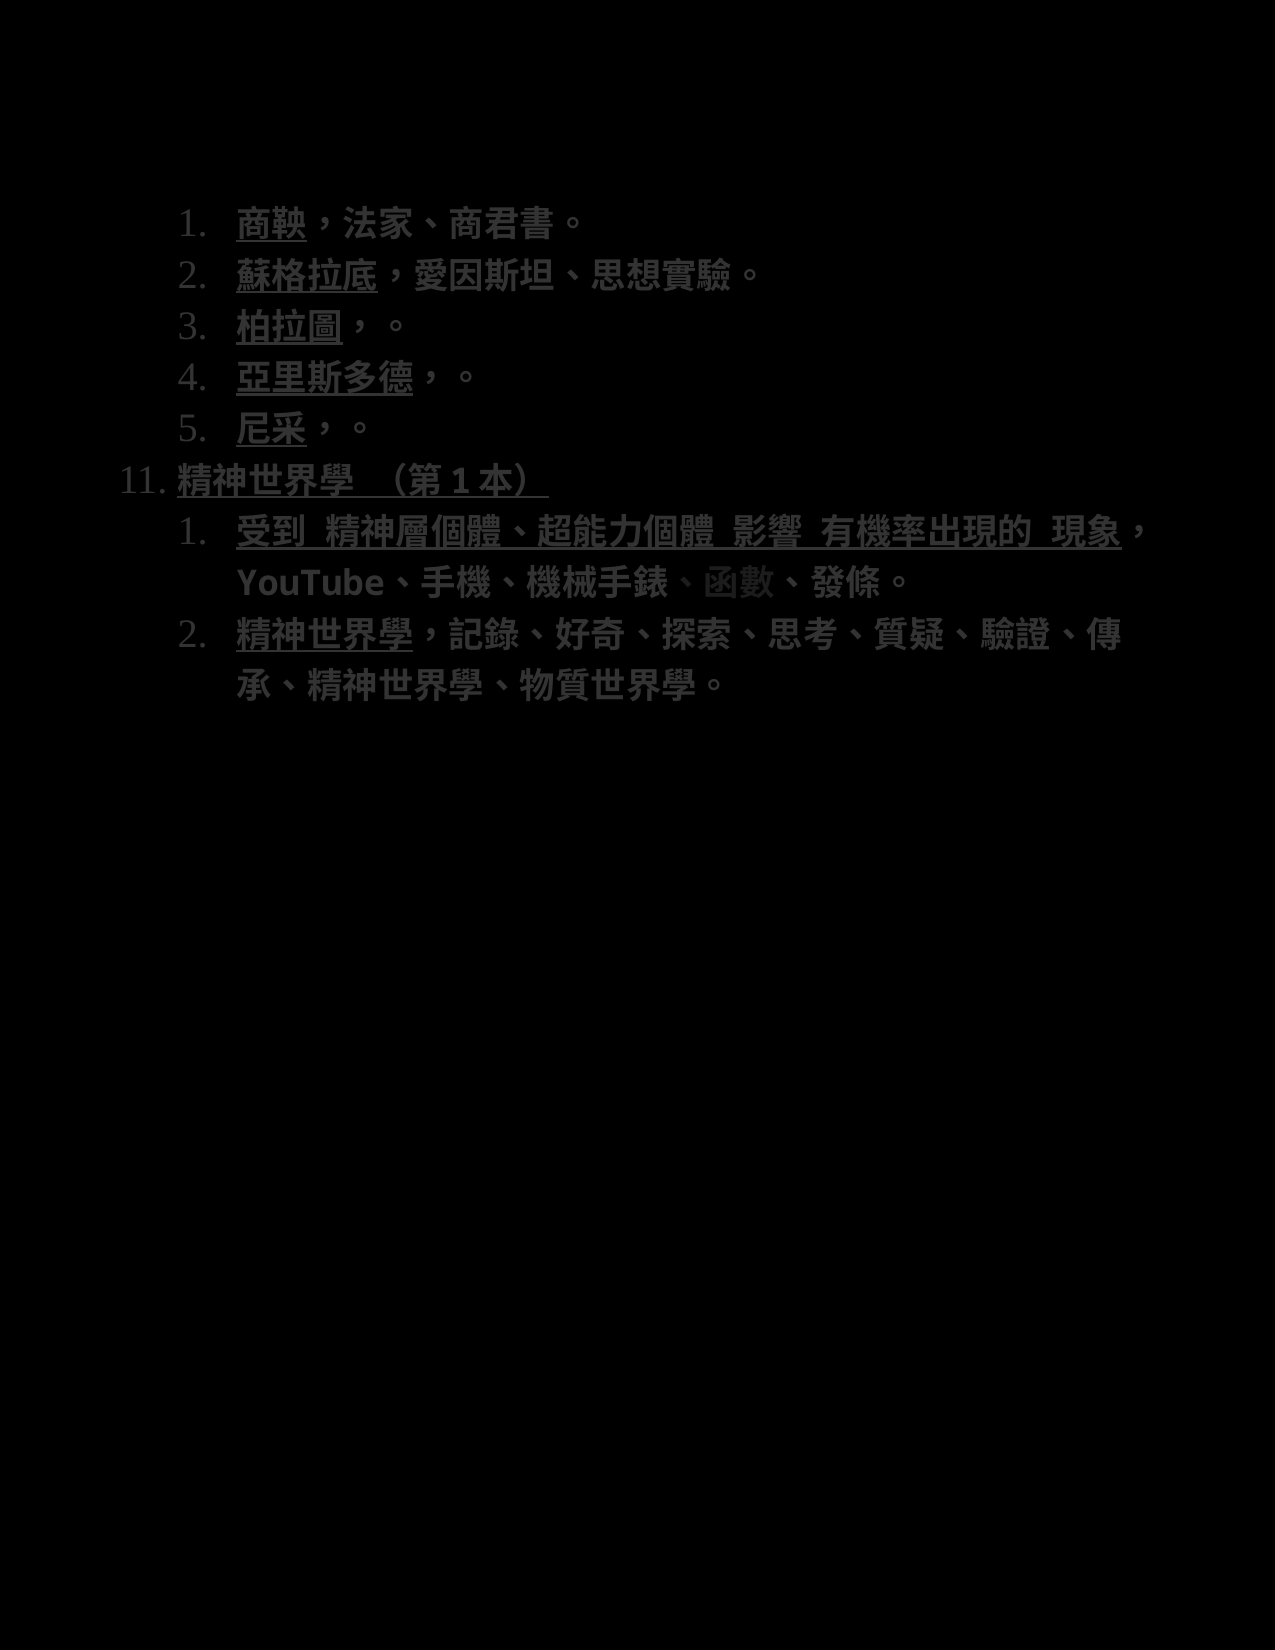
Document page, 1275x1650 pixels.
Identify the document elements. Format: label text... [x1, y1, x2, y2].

list 蘇格拉底，愛因斯坦、思想實驗。 [177, 247, 1157, 298]
list 柏拉圖，。 [177, 298, 1157, 349]
list 受到 精神層個體、超能力個體 影響 有機率出現的 現象，YouTube、手機、機械手錶、函數、發條。 [177, 503, 1157, 606]
list 精神世界學 （第1本） [118, 452, 1157, 503]
list 商鞅，法家、商君書。 [177, 196, 1157, 247]
list 亞里斯多德，。 [177, 349, 1157, 401]
list 精神世界學，記錄、好奇、探索、思考、質疑、驗證、傳承、精神世界學、物質世界學。 [177, 606, 1157, 708]
list 尼采，。 [177, 401, 1157, 452]
